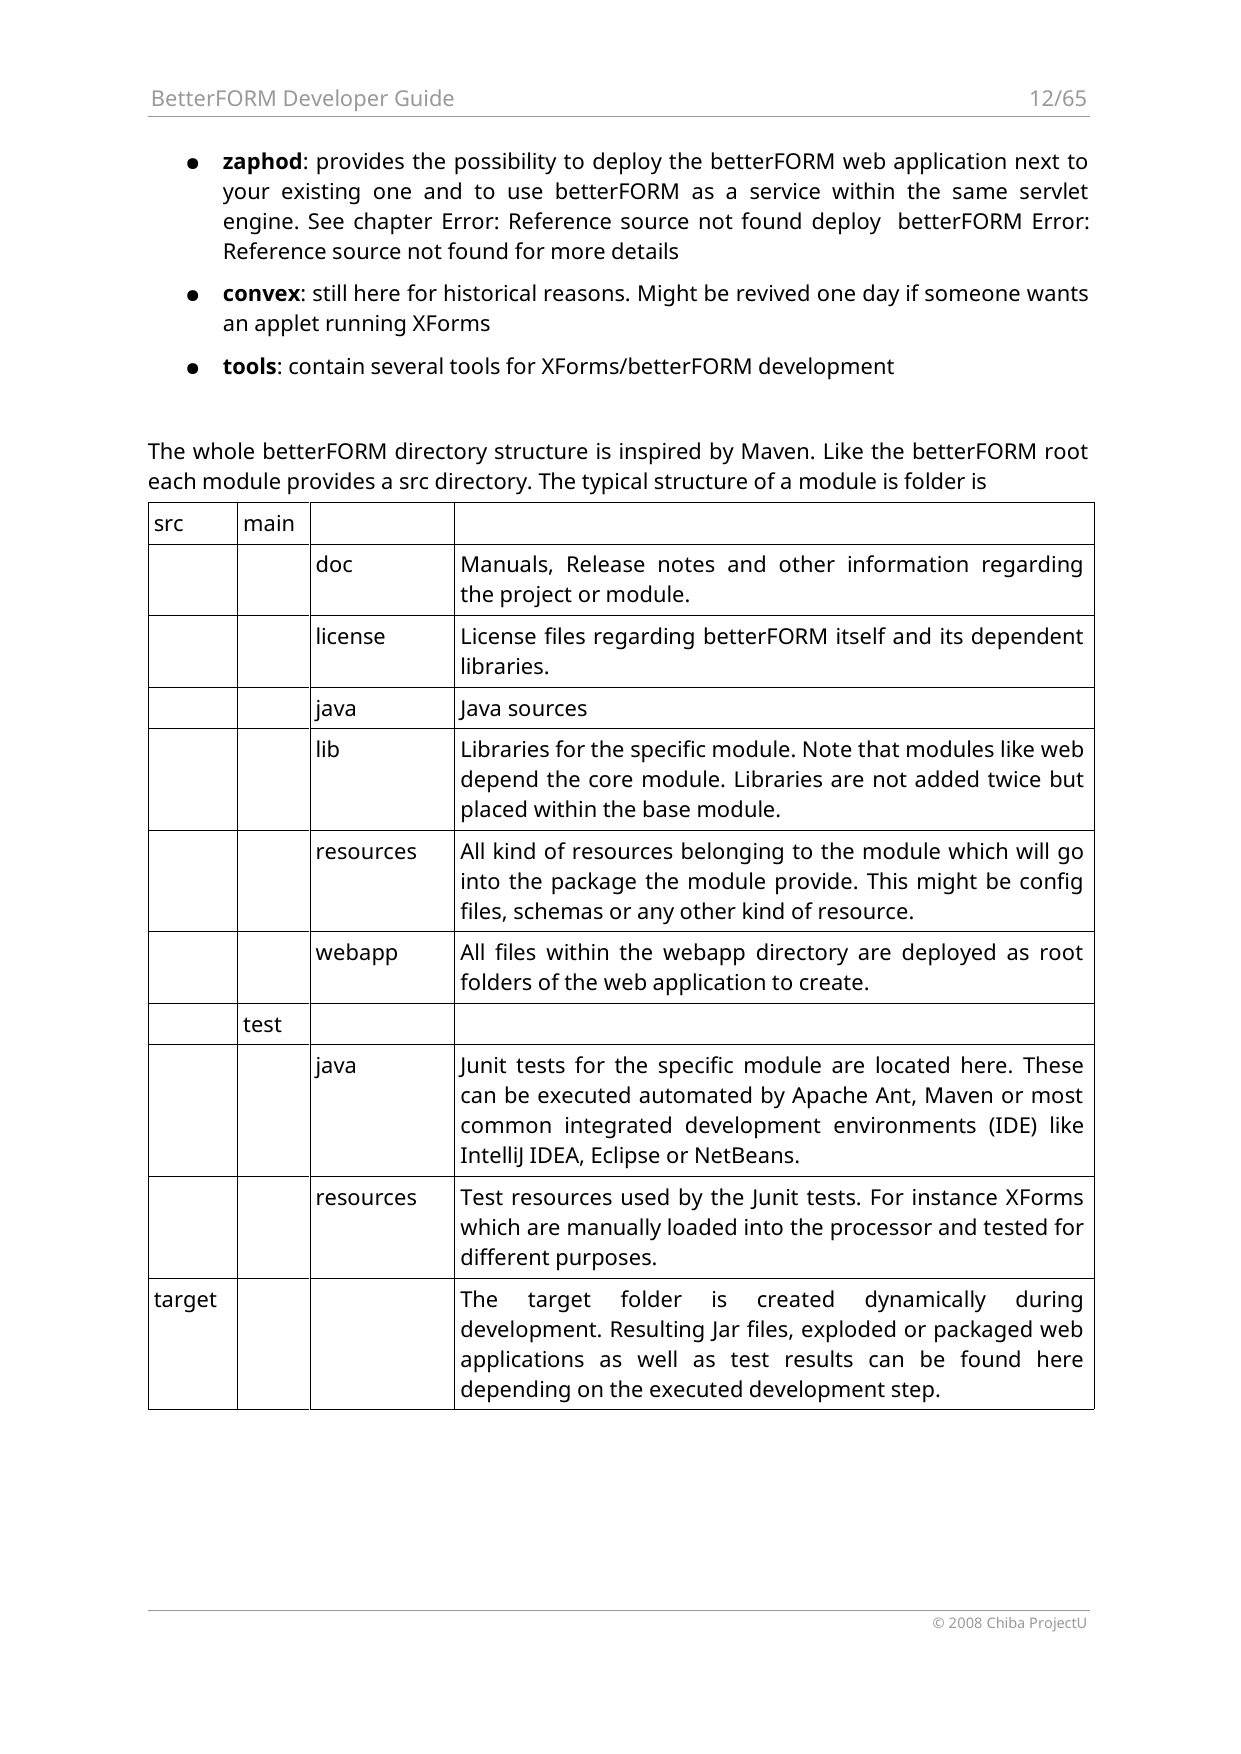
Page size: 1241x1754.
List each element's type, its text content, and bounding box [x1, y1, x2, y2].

table_cell [149, 616, 237, 687]
table_cell The target folder is created dynamically during development. Resulting Jar files, exploded or packaged web applications as well as test results can be found here depending on the executed development step. [455, 1279, 1094, 1409]
table_cell Test resources used by the Junit tests. For instance XForms which are manually loaded into the processor and tested for different purposes. [455, 1177, 1094, 1278]
table_cell [238, 729, 309, 830]
table_cell [149, 688, 237, 728]
table_cell Java sources [455, 688, 1094, 728]
table_cell [311, 1279, 454, 1409]
list convex: still here for historical reasons. Might be revived one day if someone wants an applet running XForms [185, 278, 1090, 338]
table_cell java [311, 1045, 454, 1176]
list zaphod: provides the possibility to deploy the betterFORM web application next to your existing one and to use betterFORM as a service within the same servlet engine. See chapter Error: Reference source not found deploy betterFORM Error: Reference source not found for more details [185, 146, 1090, 266]
table_cell doc [311, 545, 454, 615]
table_cell resources [311, 831, 454, 931]
table_cell [149, 1177, 237, 1278]
table_header [455, 503, 1094, 544]
table_cell Manuals, Release notes and other information regarding the project or module. [455, 545, 1094, 615]
table_cell [149, 831, 237, 931]
table_cell [238, 545, 309, 615]
table_cell [311, 1004, 454, 1044]
list tools: contain several tools for XForms/betterFORM development [185, 351, 1090, 381]
table_cell webapp [311, 932, 454, 1003]
table_header main [238, 503, 309, 544]
table_cell Libraries for the specific module. Note that modules like web depend the core module. Libraries are not added twice but placed within the base module. [455, 729, 1094, 830]
table_cell test [238, 1004, 309, 1044]
table_cell All files within the webapp directory are deployed as root folders of the web application to create. [455, 932, 1094, 1003]
table_cell lib [311, 729, 454, 830]
table_cell java [311, 688, 454, 728]
table_cell [238, 688, 309, 728]
table_cell [149, 932, 237, 1003]
table_cell license [311, 616, 454, 687]
text The whole betterFORM directory structure is inspired by Maven. Like the betterFORM root each module provides a src directory. The typical structure of a module is folder is [148, 436, 1090, 496]
table_cell resources [311, 1177, 454, 1278]
table_cell [238, 831, 309, 931]
table_cell All kind of resources belonging to the module which will go into the package the module provide. This might be config files, schemas or any other kind of resource. [455, 831, 1094, 931]
table_cell [238, 1045, 309, 1176]
table_cell [455, 1004, 1094, 1044]
table_header [311, 503, 454, 544]
table_cell [149, 1004, 237, 1044]
table_cell [149, 729, 237, 830]
table_cell [149, 545, 237, 615]
table_cell Junit tests for the specific module are located here. These can be executed automated by Apache Ant, Maven or most common integrated development environments (IDE) like IntelliJ IDEA, Eclipse or NetBeans. [455, 1045, 1094, 1176]
table_cell [238, 1279, 309, 1409]
table_cell [238, 616, 309, 687]
table_cell [238, 1177, 309, 1278]
table_cell License files regarding betterFORM itself and its dependent libraries. [455, 616, 1094, 687]
table_cell target [149, 1279, 237, 1409]
table_header src [149, 503, 237, 544]
table_cell [149, 1045, 237, 1176]
table_cell [238, 932, 309, 1003]
